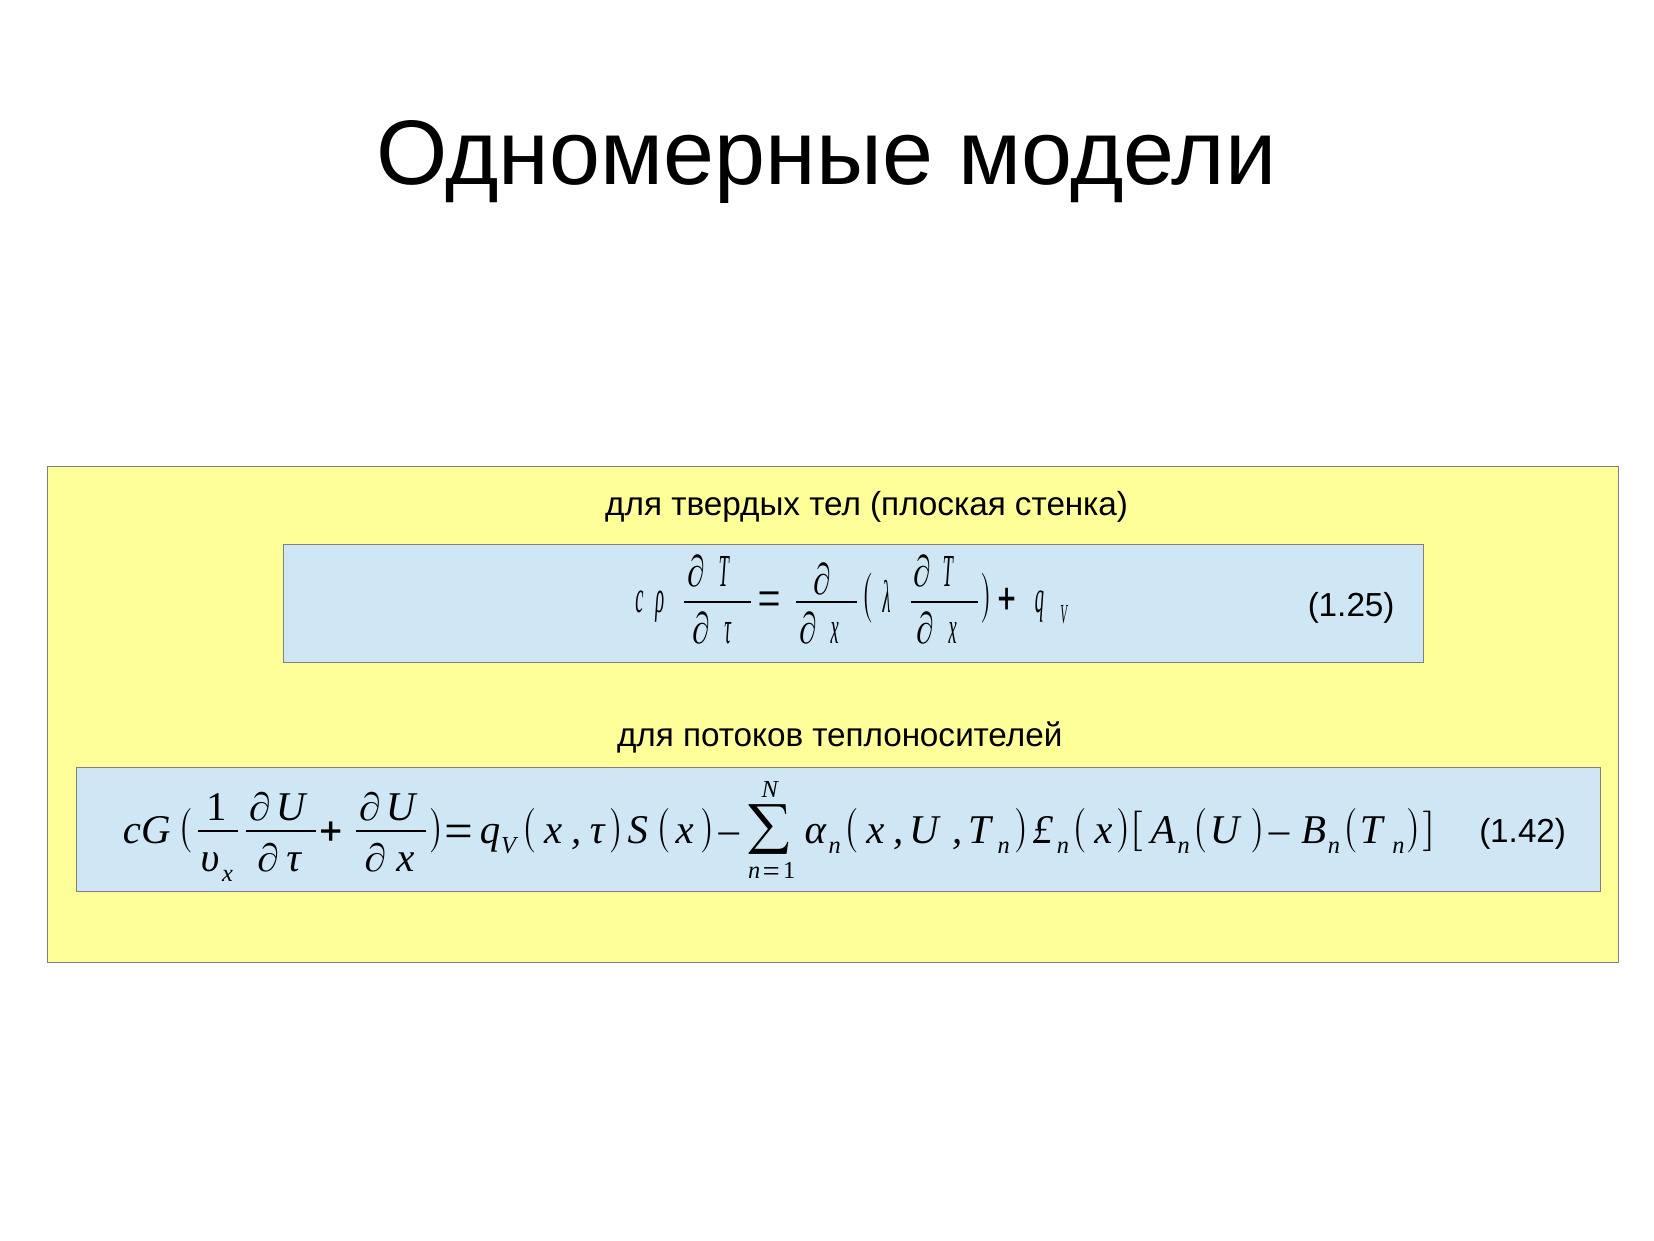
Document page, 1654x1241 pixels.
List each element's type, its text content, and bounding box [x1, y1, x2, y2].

title Одномерные модели [82, 49, 1571, 257]
text_box (1.42) [1464, 805, 1581, 858]
picture [623, 546, 1093, 656]
text_box [47, 466, 1619, 963]
text_box (1.25) [1293, 578, 1410, 631]
picture [112, 774, 1451, 892]
text_box для твердых тел (плоская стенка) [590, 478, 1145, 531]
text_box для потоков теплоносителей [602, 708, 1079, 761]
